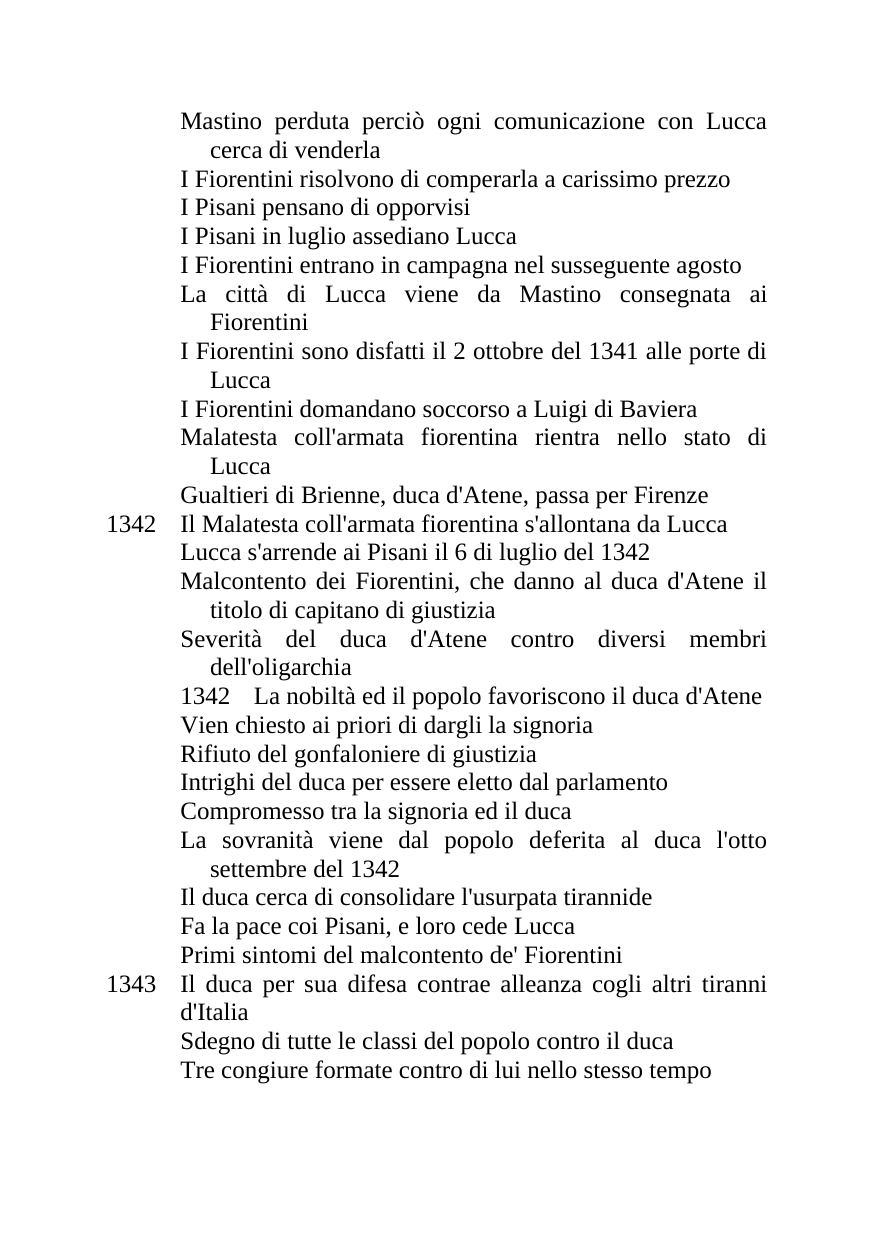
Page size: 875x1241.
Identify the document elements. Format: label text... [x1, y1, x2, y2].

text 1342 La nobiltà ed il popolo favoriscono il duca d'Atene [180, 681, 768, 710]
text I Fiorentini sono disfatti il 2 ottobre del 1341 alle porte di Lucca [180, 336, 768, 394]
text Sdegno di tutte le classi del popolo contro il duca [180, 1026, 768, 1055]
text I Fiorentini risolvono di comperarla a carissimo prezzo [180, 164, 768, 192]
text Compromesso tra la signoria ed il duca [180, 796, 768, 825]
text Rifiuto del gonfaloniere di giustizia [180, 739, 768, 767]
text Gualtieri di Brienne, duca d'Atene, passa per Firenze [180, 480, 768, 509]
text Tre congiure formate contro di lui nello stesso tempo [180, 1055, 768, 1084]
text Il duca cerca di consolidare l'usurpata tirannide [180, 882, 768, 911]
text Malcontento dei Fiorentini, che danno al duca d'Atene il titolo di capitano di giustizia [180, 566, 768, 624]
text I Fiorentini domandano soccorso a Luigi di Baviera [180, 394, 768, 422]
text Malatesta coll'armata fiorentina rientra nello stato di Lucca [180, 422, 768, 480]
text 1343 Il duca per sua difesa contrae alleanza cogli altri tiranni d'Italia [106, 969, 768, 1026]
text La sovranità viene dal popolo deferita al duca l'otto settembre del 1342 [180, 825, 768, 882]
text Fa la pace coi Pisani, e loro cede Lucca [180, 911, 768, 940]
text I Pisani pensano di opporvisi [180, 192, 768, 221]
text Severità del duca d'Atene contro diversi membri dell'oligarchia [180, 624, 768, 681]
text Primi sintomi del malcontento de' Fiorentini [180, 940, 768, 969]
text Mastino perduta perciò ogni comunicazione con Lucca cerca di venderla [180, 106, 768, 164]
text 1342 Il Malatesta coll'armata fiorentina s'allontana da Lucca [106, 509, 768, 537]
text Intrighi del duca per essere eletto dal parlamento [180, 767, 768, 796]
text I Fiorentini entrano in campagna nel susseguente agosto [180, 250, 768, 279]
text Lucca s'arrende ai Pisani il 6 di luglio del 1342 [180, 537, 768, 566]
text La città di Lucca viene da Mastino consegnata ai Fiorentini [180, 279, 768, 336]
text I Pisani in luglio assediano Lucca [180, 221, 768, 250]
text Vien chiesto ai priori di dargli la signoria [180, 710, 768, 739]
